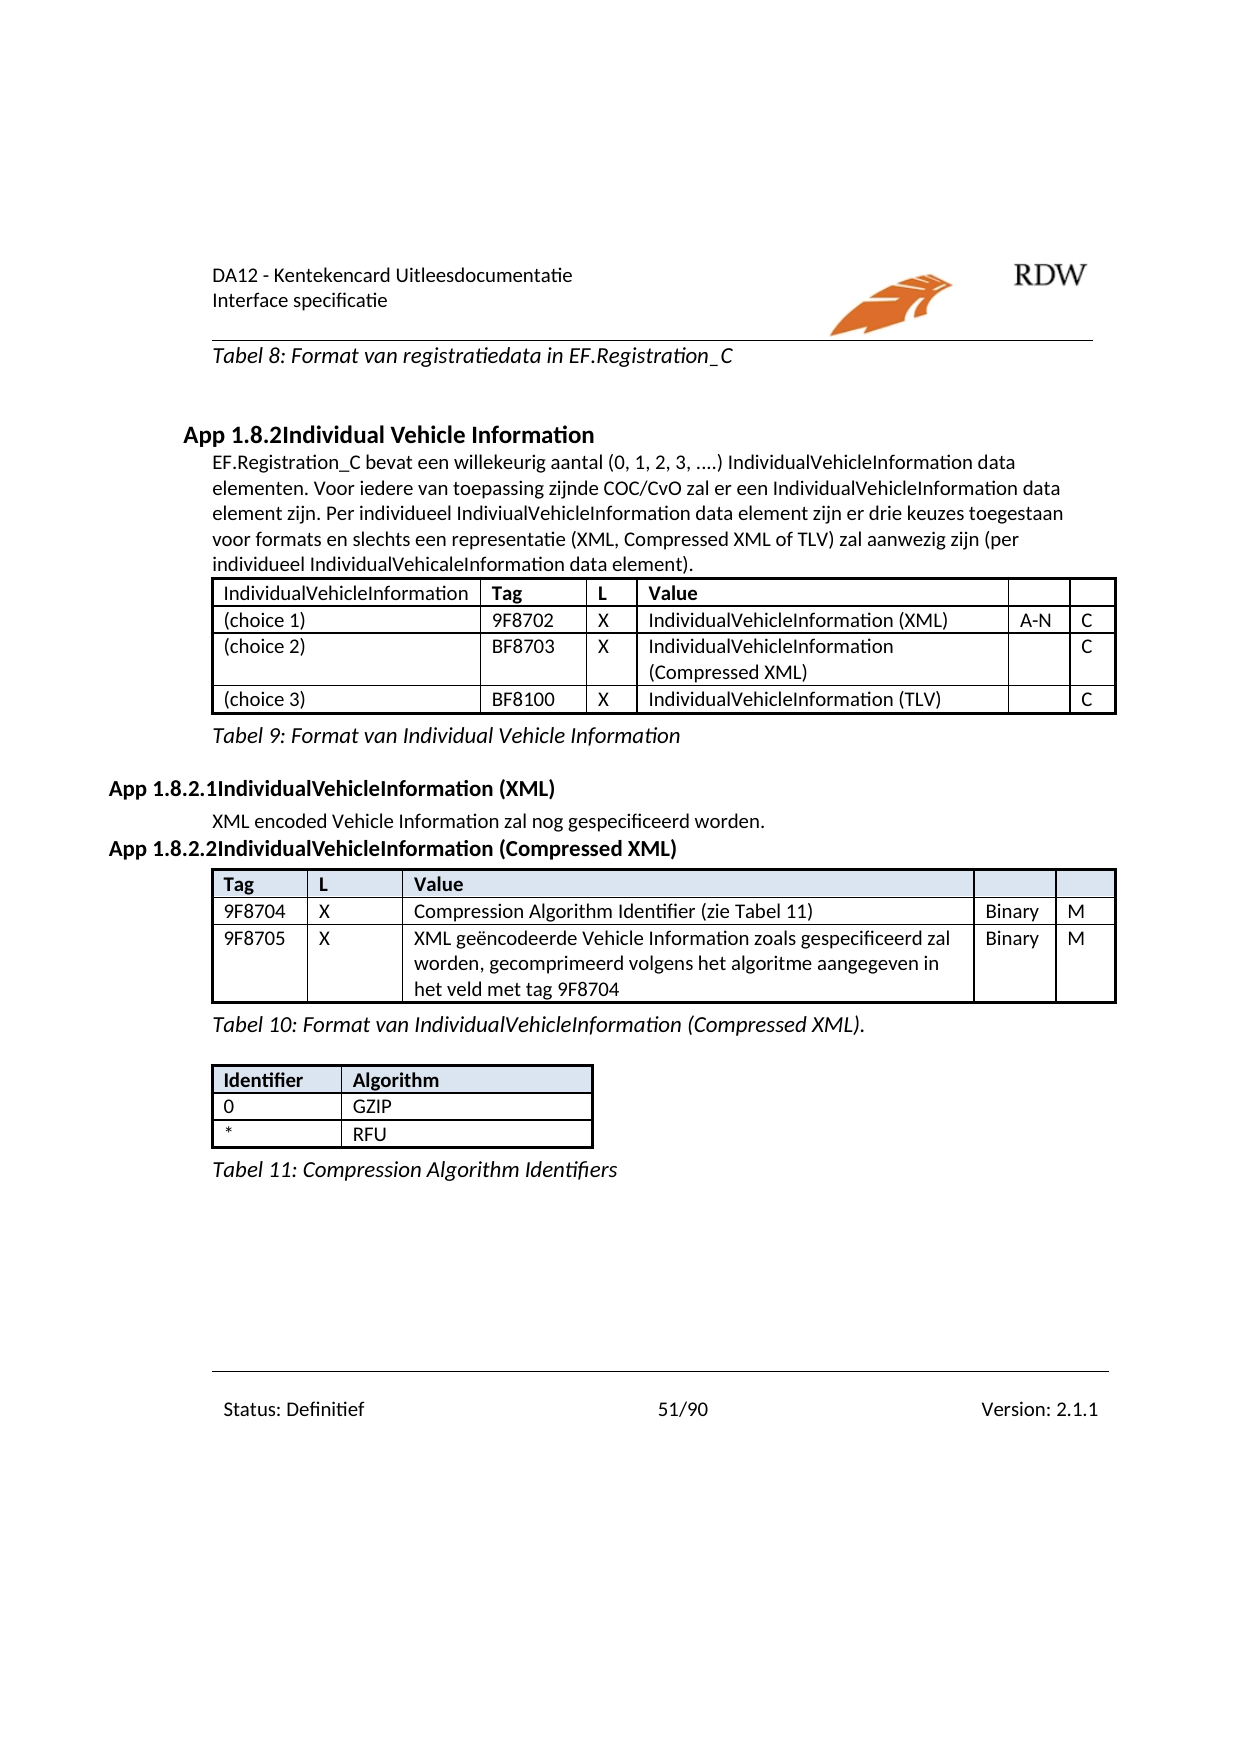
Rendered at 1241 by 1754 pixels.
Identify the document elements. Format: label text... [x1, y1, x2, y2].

table_cell M [1057, 898, 1114, 923]
subtitle IndividualVehicleInformation (Compressed XML) [109, 834, 1093, 862]
table_cell 9F8702 [481, 607, 586, 632]
table_cell BF8703 [481, 634, 586, 684]
table_cell X [587, 634, 636, 684]
table_header Tag [481, 580, 586, 605]
text XML encoded Vehicle Information zal nog gespecificeerd worden. [212, 808, 1093, 834]
table_cell [1009, 686, 1069, 712]
table_cell (choice 2) [214, 634, 480, 684]
table_cell IndividualVehicleInformation (TLV) [638, 686, 1008, 712]
text Tabel 9: Format van Individual Vehicle Information [212, 721, 1093, 749]
table_header L [587, 580, 636, 605]
table_cell * [214, 1121, 341, 1146]
table_cell Binary [975, 898, 1055, 923]
table_header Tag [214, 871, 307, 896]
table_header IndividualVehicleInformation [214, 580, 480, 605]
table_cell X [308, 925, 402, 1001]
table_cell 0 [214, 1094, 341, 1119]
text Tabel 10: Format van IndividualVehicleInformation (Compressed XML). [212, 1011, 1093, 1039]
table_header [1071, 580, 1114, 605]
table_cell Binary [975, 925, 1055, 1001]
text Tabel 11: Compression Algorithm Identifiers [212, 1156, 1093, 1183]
table_header Value [403, 871, 973, 896]
table_cell XML geëncodeerde Vehicle Information zoals gespecificeerd zal worden, gecomprimeerd volgens het algoritme aangegeven in het veld met tag 9F8704 [403, 925, 973, 1001]
subtitle IndividualVehicleInformation (XML) [109, 774, 1093, 802]
table_cell 9F8704 [214, 898, 307, 923]
table_cell (choice 3) [214, 686, 480, 712]
text EF.Registration_C bevat een willekeurig aantal (0, 1, 2, 3, ....) IndividualVehicleInformation data elementen. Voor iedere van toepassing zijnde COC/CvO zal er een IndividualVehicleInformation data element zijn. Per individueel IndiviualVehicleInformation data element zijn er drie keuzes toegestaan voor formats en slechts een representatie (XML, Compressed XML of TLV) zal aanwezig zijn (per individueel IndividualVehicaleInformation data element). [212, 449, 1093, 577]
table_header [1057, 871, 1114, 896]
table_cell (choice 1) [214, 607, 480, 632]
table_header Identifier [214, 1067, 341, 1092]
table_cell C [1071, 634, 1114, 684]
table_cell IndividualVehicleInformation (XML) [638, 607, 1008, 632]
list Individual Vehicle Information [183, 419, 1093, 449]
table_header Value [638, 580, 1008, 605]
table_cell IndividualVehicleInformation (Compressed XML) [638, 634, 1008, 684]
table_header Algorithm [342, 1067, 591, 1092]
table_cell [1009, 634, 1069, 684]
table_cell X [308, 898, 402, 923]
table_cell BF8100 [481, 686, 586, 712]
table_cell C [1071, 607, 1114, 632]
table_cell X [587, 607, 636, 632]
table_cell 9F8705 [214, 925, 307, 1001]
text Tabel 8: Format van registratiedata in EF.Registration_C [212, 341, 1093, 369]
table_header L [308, 871, 402, 896]
table_cell RFU [342, 1121, 591, 1146]
table_cell GZIP [342, 1094, 591, 1119]
table_cell M [1057, 925, 1114, 1001]
table_header [975, 871, 1055, 896]
table_cell Compression Algorithm Identifier (zie Tabel 11) [403, 898, 973, 923]
table_header [1009, 580, 1069, 605]
table_cell C [1071, 686, 1114, 712]
table_cell A-N [1009, 607, 1069, 632]
table_cell X [587, 686, 636, 712]
